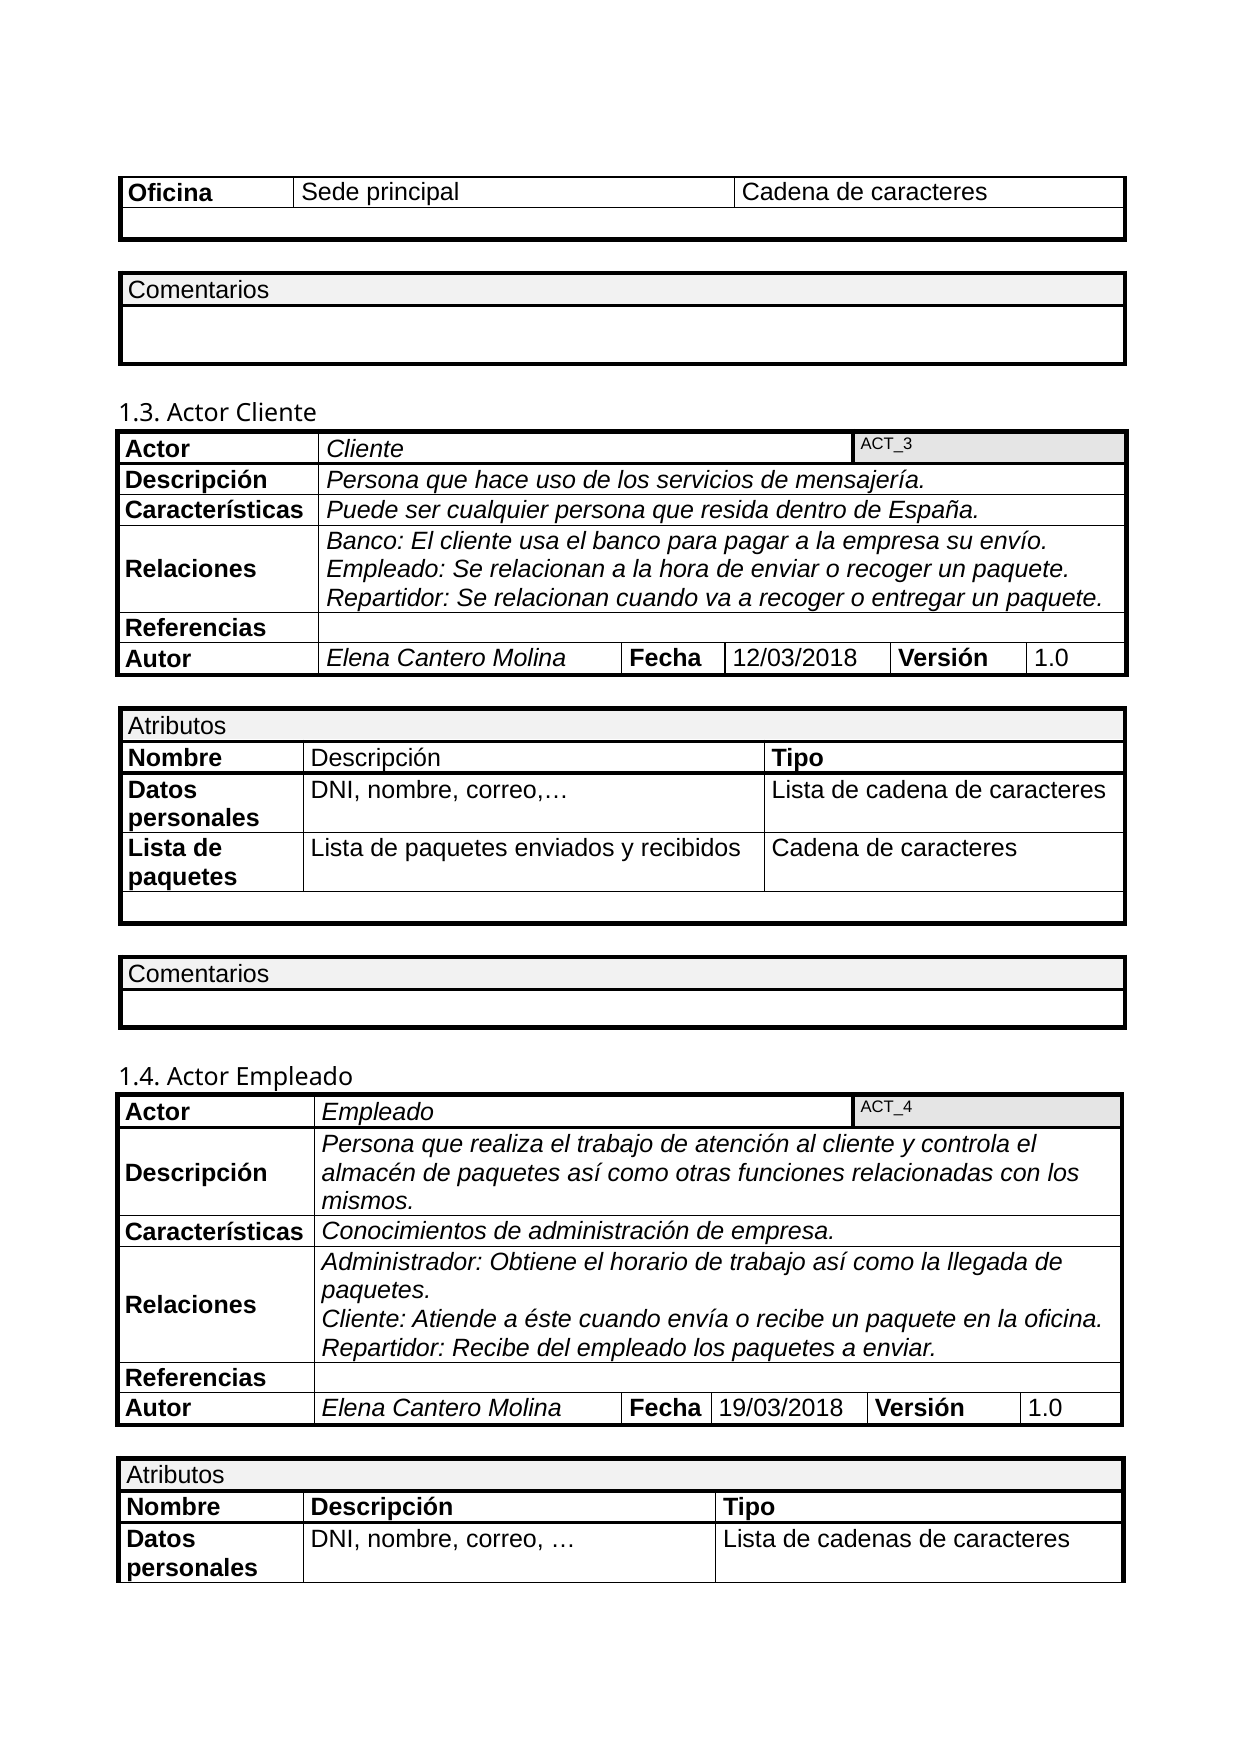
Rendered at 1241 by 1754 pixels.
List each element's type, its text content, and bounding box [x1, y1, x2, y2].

table_cell Banco: El cliente usa el banco para pagar a la empresa su envío. Empleado: Se relacionan a la hora de enviar o recoger un paquete. Repartidor: Se relacionan cuando va a recoger o entregar un paquete. [319, 526, 1124, 612]
table_cell Lista de cadenas de caracteres [716, 1524, 1121, 1582]
table_cell Referencias [120, 613, 318, 642]
table_cell [319, 613, 1124, 642]
table_cell Nombre [123, 743, 303, 771]
table_cell Tipo [716, 1493, 1121, 1521]
table_cell Lista de cadena de caracteres [765, 775, 1123, 832]
table_cell Lista de paquetes [123, 833, 303, 891]
table_cell [315, 1363, 1120, 1392]
table_cell Cadena de caracteres [735, 178, 1123, 207]
table_cell Sede principal [294, 178, 734, 207]
table_header Actor [120, 434, 318, 462]
table_cell Datos personales [123, 775, 303, 832]
table_cell Fecha [622, 643, 724, 673]
table_cell Conocimientos de administración de empresa. [315, 1216, 1120, 1246]
table_cell Tipo [765, 743, 1123, 771]
table_cell Datos personales [121, 1524, 303, 1582]
table_cell Descripción [304, 1493, 715, 1521]
table_cell Elena Cantero Molina [319, 643, 621, 673]
table_cell Descripción [120, 1129, 314, 1215]
table_cell Versión [868, 1393, 1020, 1422]
table_cell Administrador: Obtiene el horario de trabajo así como la llegada de paquetes. Cliente: Atiende a éste cuando envía o recibe un paquete en la oficina. Repartidor: Recibe del empleado los paquetes a enviar. [315, 1247, 1120, 1362]
table_cell Persona que realiza el trabajo de atención al cliente y controla el almacén de paquetes así como otras funciones relacionadas con los mismos. [315, 1129, 1120, 1215]
table_header Empleado [315, 1097, 851, 1126]
table_cell Referencias [120, 1363, 314, 1392]
table_header ACT_3 [855, 434, 1124, 462]
table_cell 12/03/2018 [726, 643, 890, 673]
table_cell Nombre [121, 1493, 303, 1521]
table_cell Autor [120, 643, 318, 673]
table_cell Relaciones [120, 1247, 314, 1362]
table_cell Elena Cantero Molina [315, 1393, 621, 1422]
table_cell Descripción [120, 465, 318, 494]
table_cell [123, 307, 1123, 361]
text 1.3. Actor Cliente [118, 395, 1122, 429]
table_cell [123, 892, 1123, 921]
table_cell Persona que hace uso de los servicios de mensajería. [319, 465, 1124, 494]
table_header Comentarios [123, 275, 1123, 304]
table_cell Lista de paquetes enviados y recibidos [304, 833, 764, 891]
table_cell [123, 208, 1123, 237]
table_cell Fecha [622, 1393, 711, 1422]
table_cell 1.0 [1021, 1393, 1120, 1422]
table_cell Cadena de caracteres [765, 833, 1123, 891]
table_cell Autor [120, 1393, 314, 1422]
table_cell Características [120, 1216, 314, 1246]
table_cell Características [120, 495, 318, 524]
table_header Comentarios [123, 959, 1123, 988]
table_cell 1.0 [1027, 643, 1124, 673]
table_cell Oficina [123, 178, 293, 207]
table_header ACT_4 [855, 1097, 1120, 1126]
table_header Atributos [123, 711, 1123, 739]
table_cell [123, 991, 1123, 1025]
table_header Actor [120, 1097, 314, 1126]
text 1.4. Actor Empleado [118, 1058, 1122, 1092]
table_cell Puede ser cualquier persona que resida dentro de España. [319, 495, 1124, 524]
table_cell Relaciones [120, 526, 318, 612]
table_cell Versión [891, 643, 1026, 673]
table_header Cliente [319, 434, 851, 462]
table_cell DNI, nombre, correo,… [304, 775, 764, 832]
table_cell 19/03/2018 [712, 1393, 867, 1422]
table_cell Descripción [304, 743, 764, 771]
table_cell DNI, nombre, correo, … [304, 1524, 715, 1582]
table_header Atributos [121, 1461, 1121, 1489]
